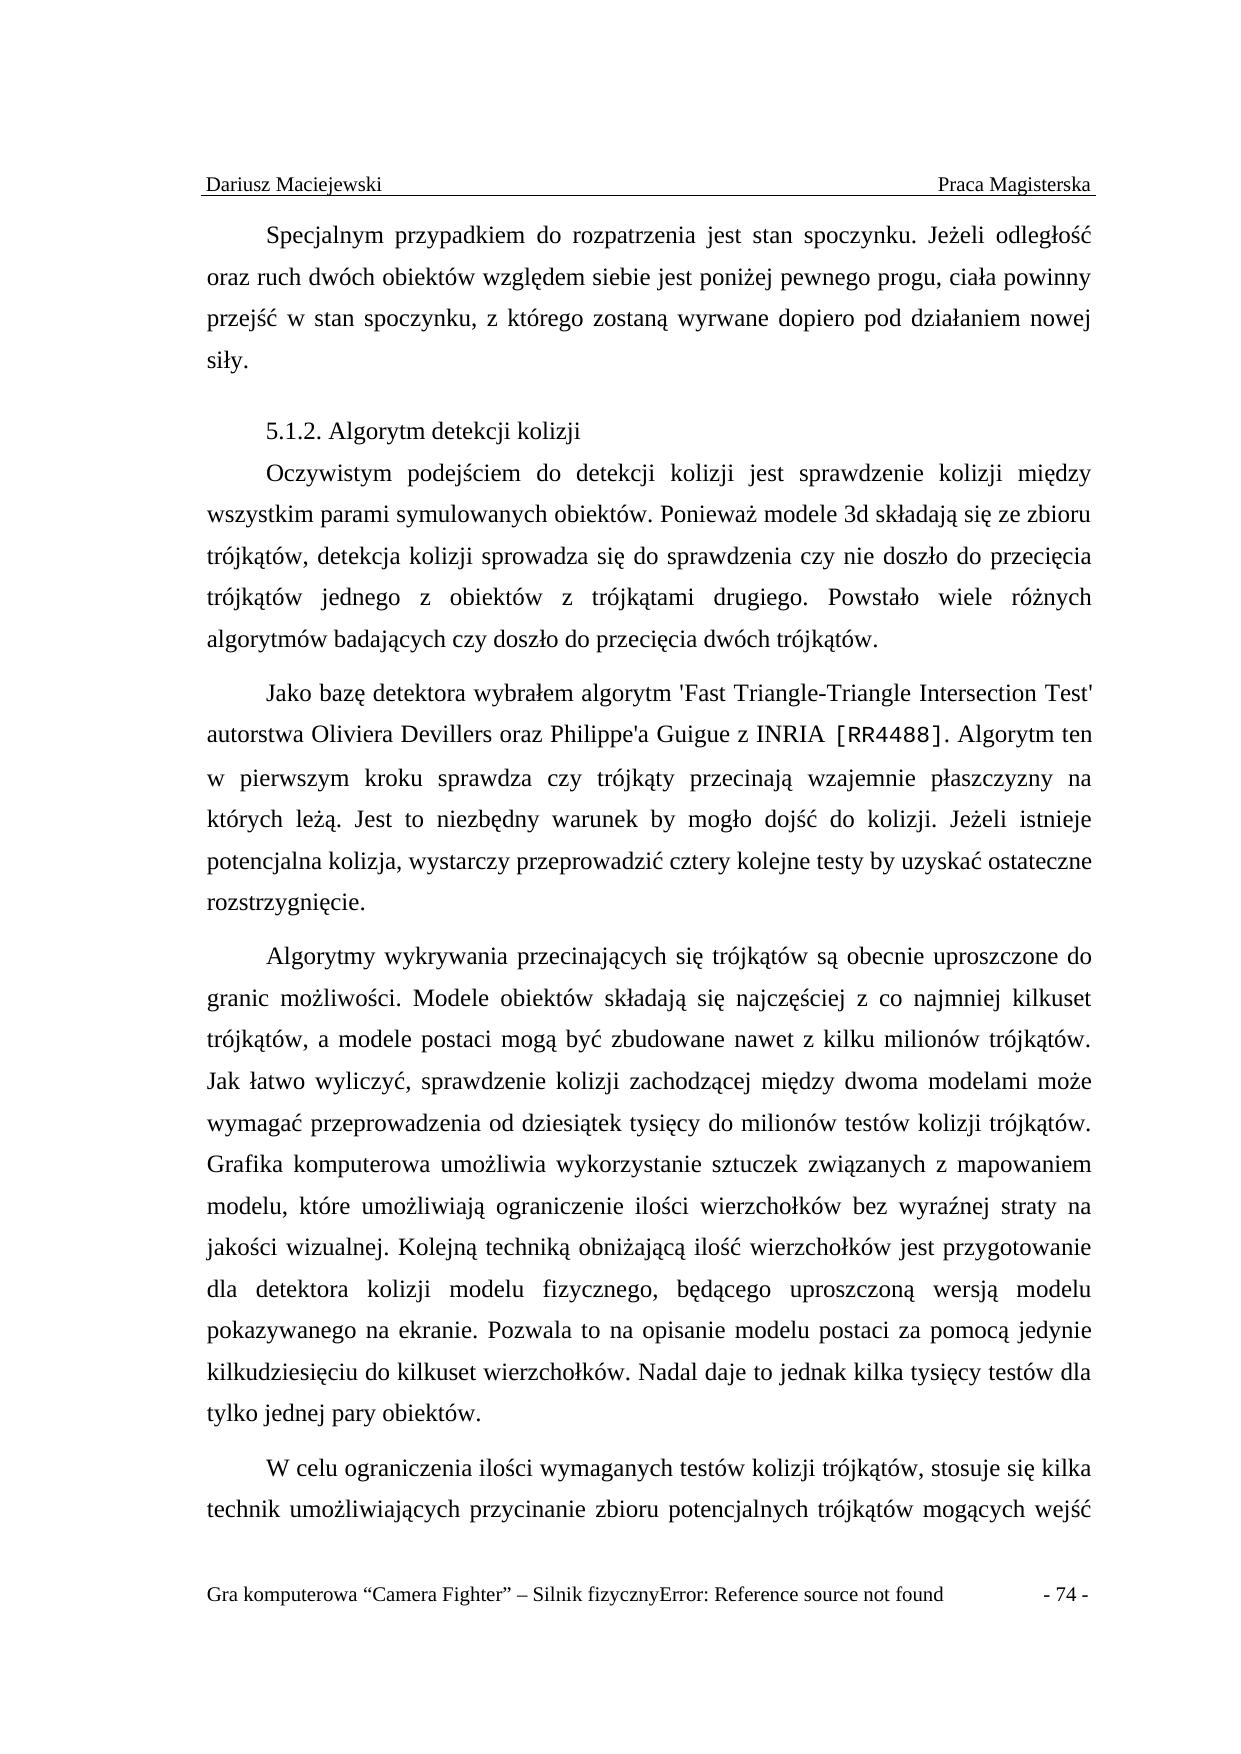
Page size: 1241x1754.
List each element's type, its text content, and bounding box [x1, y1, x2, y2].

text Jako bazę detektora wybrałem algorytm 'Fast Triangle-Triangle Intersection Test' autorstwa Oliviera Devillers oraz Philippe'a Guigue z INRIA [RR4488]. Algorytm ten w pierwszym kroku sprawdza czy trójkąty przecinają wzajemnie płaszczyzny na których leżą. Jest to niezbędny warunek by mogło dojść do kolizji. Jeżeli istnieje potencjalna kolizja, wystarczy przeprowadzić cztery kolejne testy by uzyskać ostateczne rozstrzygnięcie. [207, 679, 1092, 916]
text Algorytmy wykrywania przecinających się trójkątów są obecnie uproszczone do granic możliwości. Modele obiektów składają się najczęściej z co najmniej kilkuset trójkątów, a modele postaci mogą być zbudowane nawet z kilku milionów trójkątów. Jak łatwo wyliczyć, sprawdzenie kolizji zachodzącej między dwoma modelami może wymagać przeprowadzenia od dziesiątek tysięcy do milionów testów kolizji trójkątów. Grafika komputerowa umożliwia wykorzystanie sztuczek związanych z mapowaniem modelu, które umożliwiają ograniczenie ilości wierzchołków bez wyraźnej straty na jakości wizualnej. Kolejną techniką obniżającą ilość wierzchołków jest przygotowanie dla detektora kolizji modelu fizycznego, będącego uproszczoną wersją modelu pokazywanego na ekranie. Pozwala to na opisanie modelu postaci za pomocą jedynie kilkudziesięciu do kilkuset wierzchołków. Nadal daje to jednak kilka tysięcy testów dla tylko jednej pary obiektów. [207, 942, 1092, 1427]
text W celu ograniczenia ilości wymaganych testów kolizji trójkątów, stosuje się kilka technik umożliwiających przycinanie zbioru potencjalnych trójkątów mogących wejść [207, 1454, 1092, 1523]
text Oczywistym podejściem do detekcji kolizji jest sprawdzenie kolizji między wszystkim parami symulowanych obiektów. Ponieważ modele 3d składają się ze zbioru trójkątów, detekcja kolizji sprowadza się do sprawdzenia czy nie doszło do przecięcia trójkątów jednego z obiektów z trójkątami drugiego. Powstało wiele różnych algorytmów badających czy doszło do przecięcia dwóch trójkątów. [207, 459, 1092, 653]
text Specjalnym przypadkiem do rozpatrzenia jest stan spoczynku. Jeżeli odległość oraz ruch dwóch obiektów względem siebie jest poniżej pewnego progu, ciała powinny przejść w stan spoczynku, z którego zostaną wyrwane dopiero pod działaniem nowej siły. [207, 221, 1092, 374]
subtitle Algorytm detekcji kolizji [207, 417, 1092, 445]
